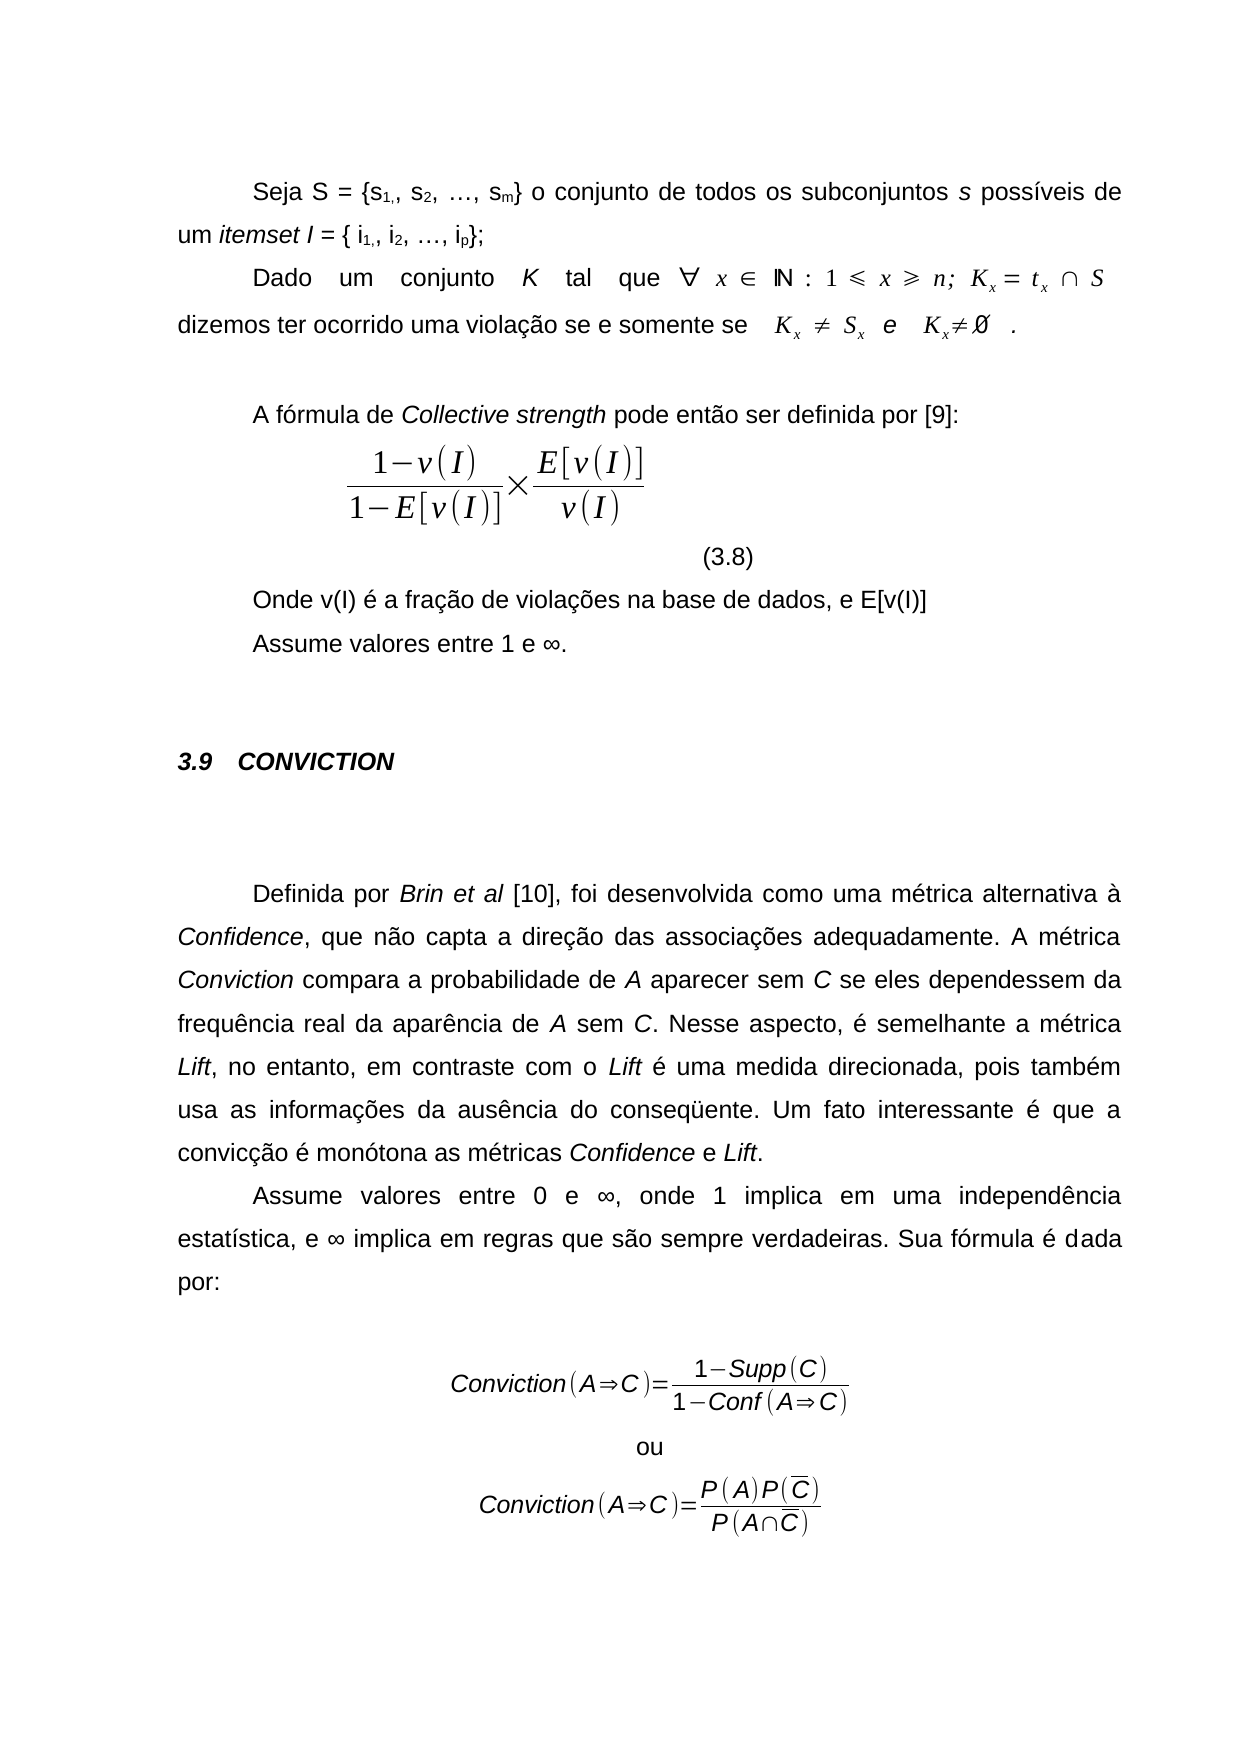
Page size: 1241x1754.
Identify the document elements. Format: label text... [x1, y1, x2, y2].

text Seja S = {s1,, s2, …, sm} o conjunto de todos os subconjuntos s possíveis de um itemset I = { i1,, i2, …, ip}; [177, 177, 1122, 249]
text Assume valores entre 1 e ∞. [177, 629, 1122, 657]
text Definida por Brin et al [10], foi desenvolvida como uma métrica alternativa à Confidence, que não capta a direção das associações adequadamente. A métrica Conviction compara a probabilidade de A aparecer sem C se eles dependessem da frequência real da aparência de A sem C. Nesse aspecto, é semelhante a métrica Lift, no entanto, em contraste com o Lift é uma medida direcionada, pois também usa as informações da ausência do conseqüente. Um fato interessante é que a convicção é monótona as métricas Confidence e Lift. [177, 879, 1122, 1167]
text A fórmula de Collective strength pode então ser definida por [9]: [177, 400, 1122, 429]
text Assume valores entre 0 e ∞, onde 1 implica em uma independência estatística, e ∞ implica em regras que são sempre verdadeiras. Sua fórmula é dada por: [177, 1181, 1122, 1296]
subtitle CONVICTION [177, 747, 1122, 776]
text (3.8) [177, 443, 1122, 571]
text Dado um conjunto K tal que dizemos ter ocorrido uma violação se e somente se e . [177, 263, 1122, 343]
text ou [177, 1432, 1122, 1460]
text Onde v(I) é a fração de violações na base de dados, e E[v(I)] [177, 586, 1122, 614]
